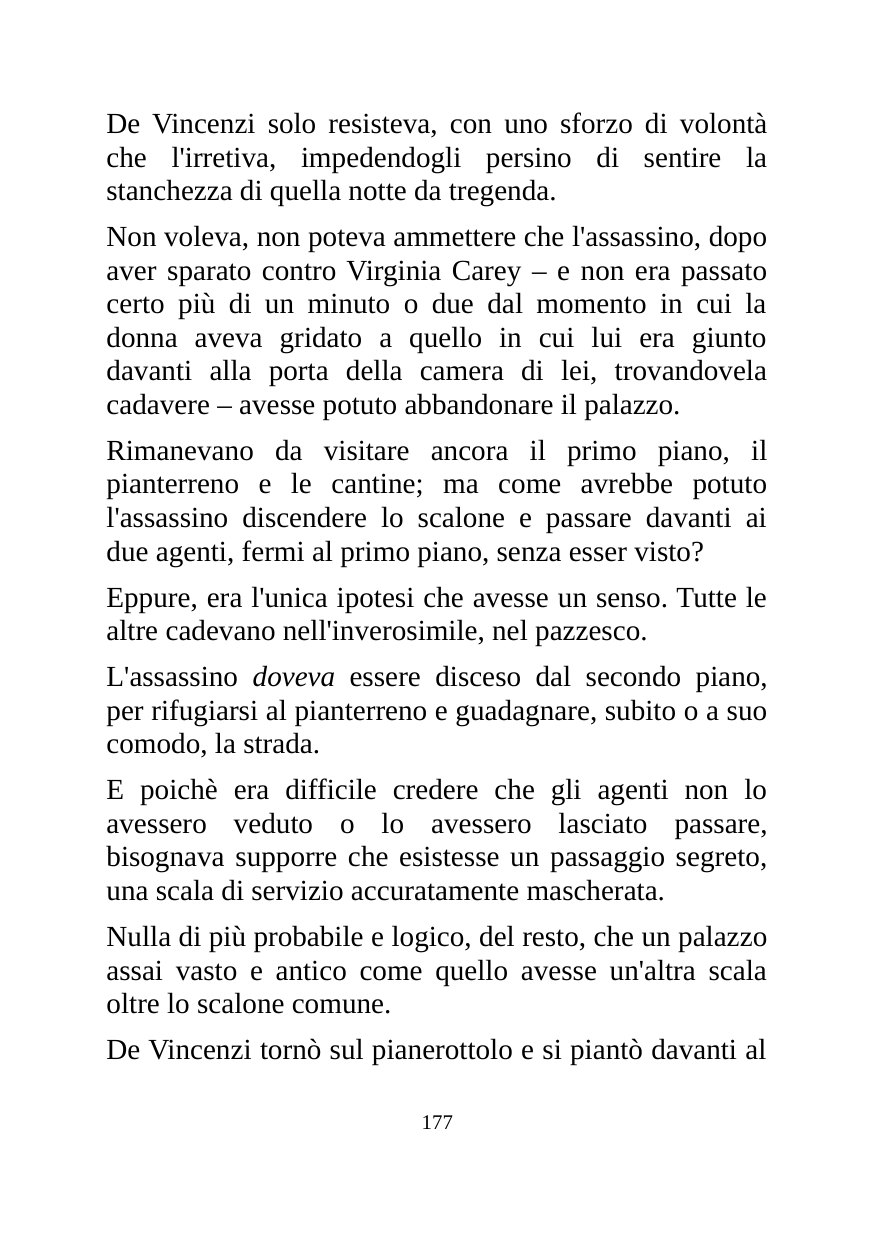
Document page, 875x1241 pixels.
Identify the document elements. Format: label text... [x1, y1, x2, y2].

text Nulla di più probabile e logico, del resto, che un palazzo assai vasto e antico come quello avesse un'altra scala oltre lo scalone comune. [106, 919, 768, 1020]
text E poichè era difficile credere che gli agenti non lo avessero veduto o lo avessero lasciato passare, bisognava supporre che esistesse un passaggio segreto, una scala di servizio accuratamente mascherata. [106, 772, 768, 907]
text De Vincenzi tornò sul pianerottolo e si piantò davanti al [106, 1032, 768, 1066]
text Rimanevano da visitare ancora il primo piano, il pianterreno e le cantine; ma come avrebbe potuto l'assassino discendere lo scalone e passare davanti ai due agenti, fermi al primo piano, senza esser visto? [106, 433, 768, 567]
text Eppure, era l'unica ipotesi che avesse un senso. Tutte le altre cadevano nell'inverosimile, nel pazzesco. [106, 580, 768, 647]
text Non voleva, non poteva ammettere che l'assassino, dopo aver sparato contro Virginia Carey – e non era passato certo più di un minuto o due dal momento in cui la donna aveva gridato a quello in cui lui era giunto davanti alla porta della camera di lei, trovandovela cadavere – avesse potuto abbandonare il palazzo. [106, 219, 768, 421]
text De Vincenzi solo resisteva, con uno sforzo di volontà che l'irretiva, impedendogli persino di sentire la stanchezza di quella notte da tregenda. [106, 106, 768, 207]
text L'assassino doveva essere disceso dal secondo piano, per rifugiarsi al pianterreno e guadagnare, subito o a suo comodo, la strada. [106, 659, 768, 760]
